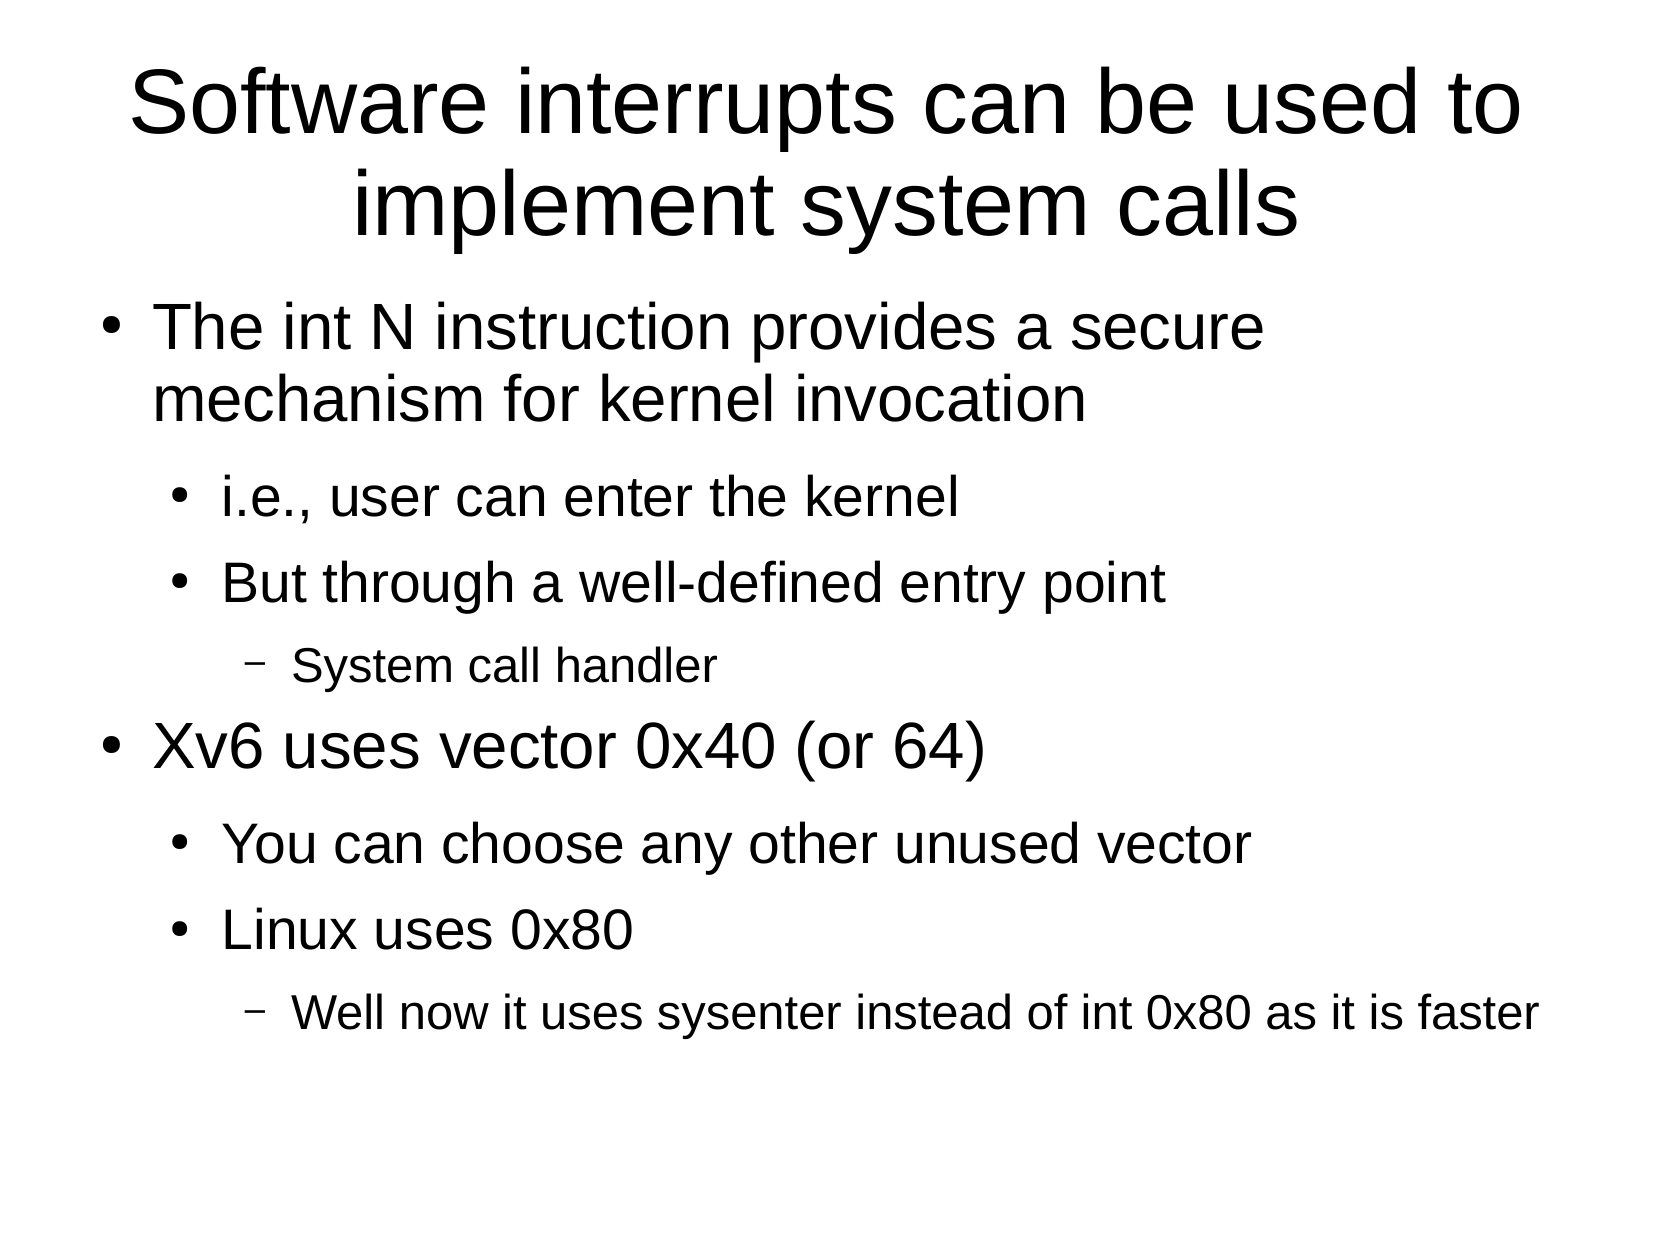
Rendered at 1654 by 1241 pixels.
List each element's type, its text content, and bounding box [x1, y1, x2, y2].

list The int N instruction provides a secure mechanism for kernel invocation i.e., user can enter the kernel But through a well-defined entry point System call handler Xv6 uses vector 0x40 (or 64) You can choose any other unused vector Linux uses 0x80 Well now it uses sysenter instead of int 0x80 as it is faster [82, 290, 1571, 1088]
title Software interrupts can be used to implement system calls [82, 49, 1571, 257]
